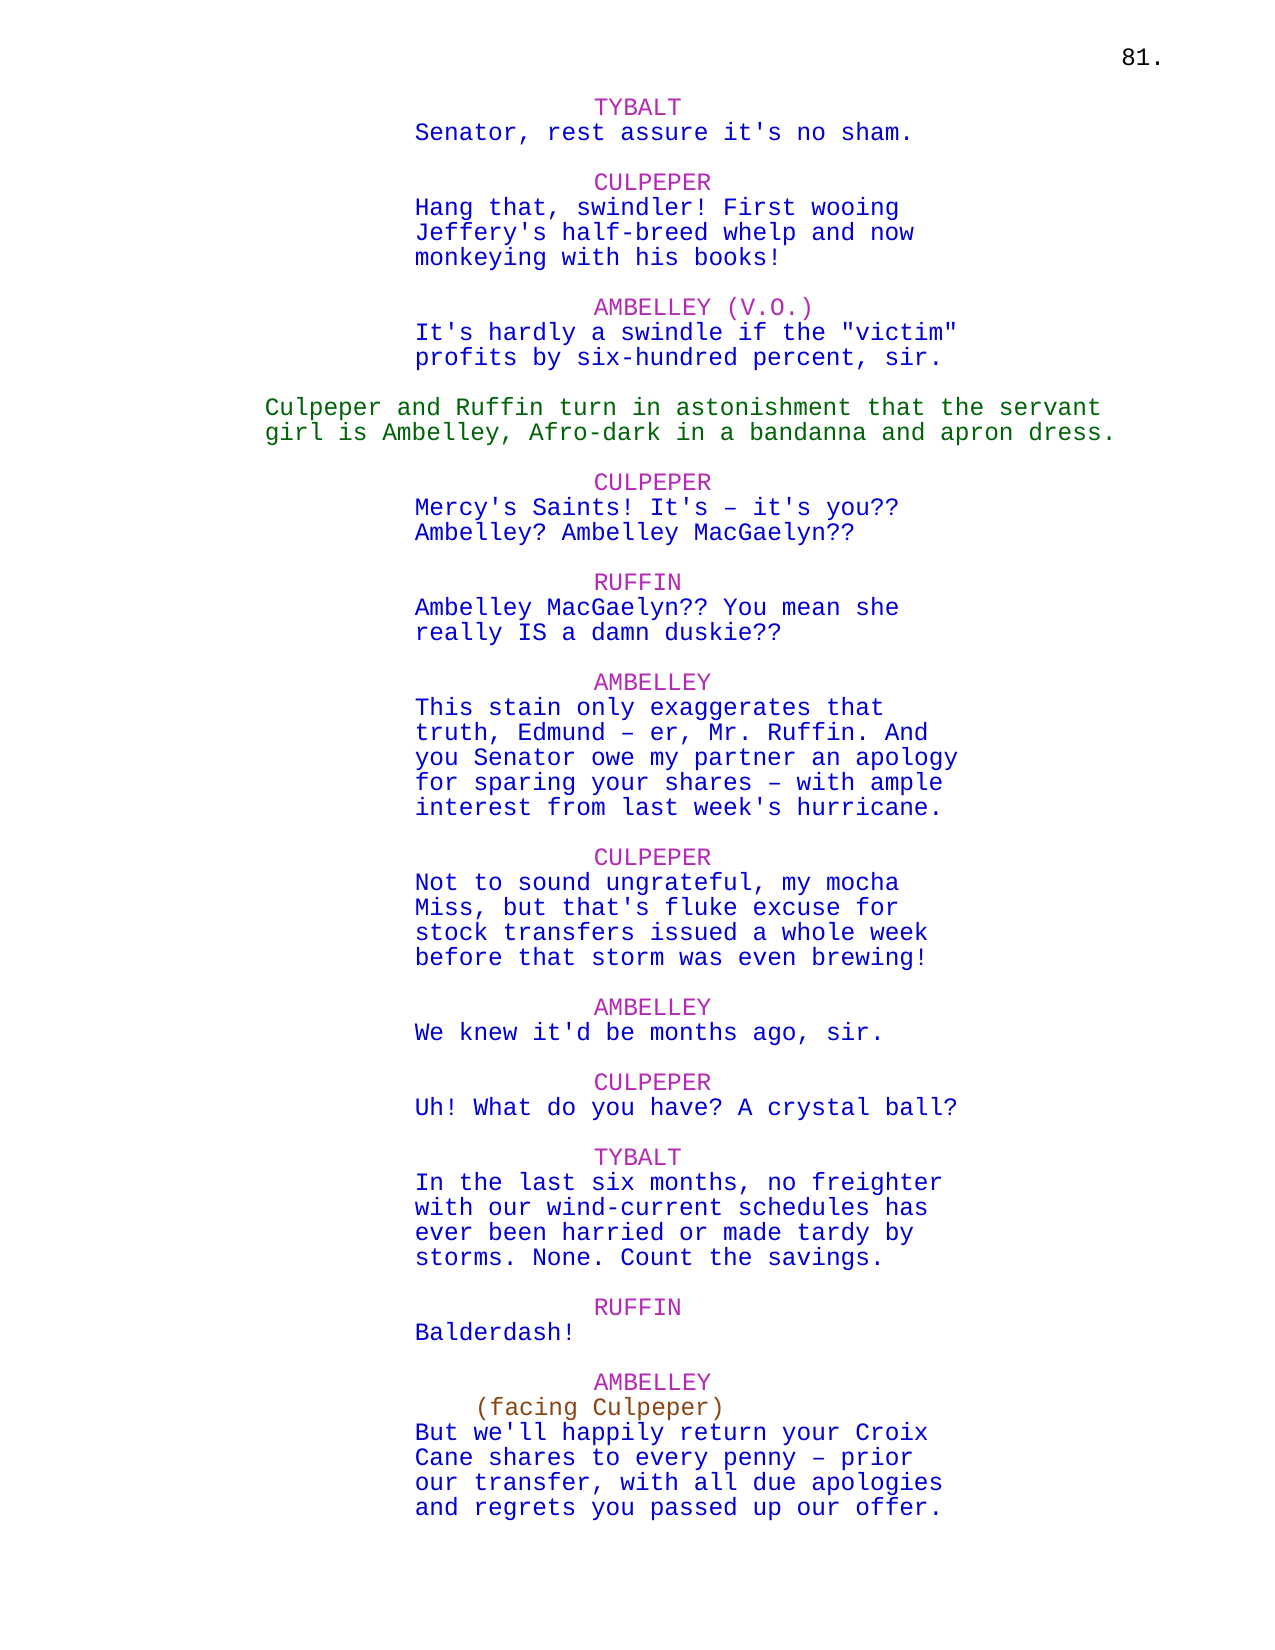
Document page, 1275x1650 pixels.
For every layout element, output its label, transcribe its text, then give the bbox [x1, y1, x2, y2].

text CULPEPER [594, 470, 1163, 495]
text RUFFIN [594, 1295, 1163, 1320]
text Uh! What do you have? A crystal ball? [414, 1095, 967, 1120]
text CULPEPER [594, 170, 1163, 195]
text TYBALT [594, 95, 1163, 120]
text AMBELLEY (V.O.) [594, 295, 1163, 320]
text Ambelley MacGaelyn?? You mean she really IS a damn duskie?? [414, 595, 967, 645]
text AMBELLEY [594, 1370, 1163, 1395]
text Not to sound ungrateful, my mocha Miss, but that's fluke excuse for stock transfers issued a whole week before that storm was even brewing! [414, 870, 967, 970]
text (facing Culpeper) [475, 1395, 789, 1420]
text In the last six months, no freighter with our wind-current schedules has ever been harried or made tardy by storms. None. Count the savings. [414, 1170, 967, 1270]
text Mercy's Saints! It's – it's you?? Ambelley? Ambelley MacGaelyn?? [414, 495, 967, 545]
text This stain only exaggerates that truth, Edmund – er, Mr. Ruffin. And you Senator owe my partner an apology for sparing your shares – with ample interest from last week's hurricane. [414, 695, 967, 820]
text We knew it'd be months ago, sir. [414, 1020, 967, 1045]
text Senator, rest assure it's no sham. [414, 120, 967, 145]
text AMBELLEY [594, 995, 1163, 1020]
text AMBELLEY [594, 670, 1163, 695]
text Balderdash! [414, 1320, 967, 1345]
text CULPEPER [594, 845, 1163, 870]
text It's hardly a swindle if the "victim" profits by six-­hundred percent, sir. [414, 320, 967, 370]
text CULPEPER [594, 1070, 1163, 1095]
text TYBALT [594, 1145, 1163, 1170]
text RUFFIN [594, 570, 1163, 595]
text Culpeper and Ruffin turn in astonishment that the servant girl is Ambelley, Afro-dark in a bandanna and apron dress. [264, 395, 1167, 445]
text But we'll happily return your Croix Cane shares to every penny – prior our transfer, with all due apologies and regrets you passed up our offer. [414, 1420, 967, 1520]
text Hang that, swindler! First wooing Jeffery's half-­breed whelp and now monkeying with his books! [414, 195, 967, 270]
